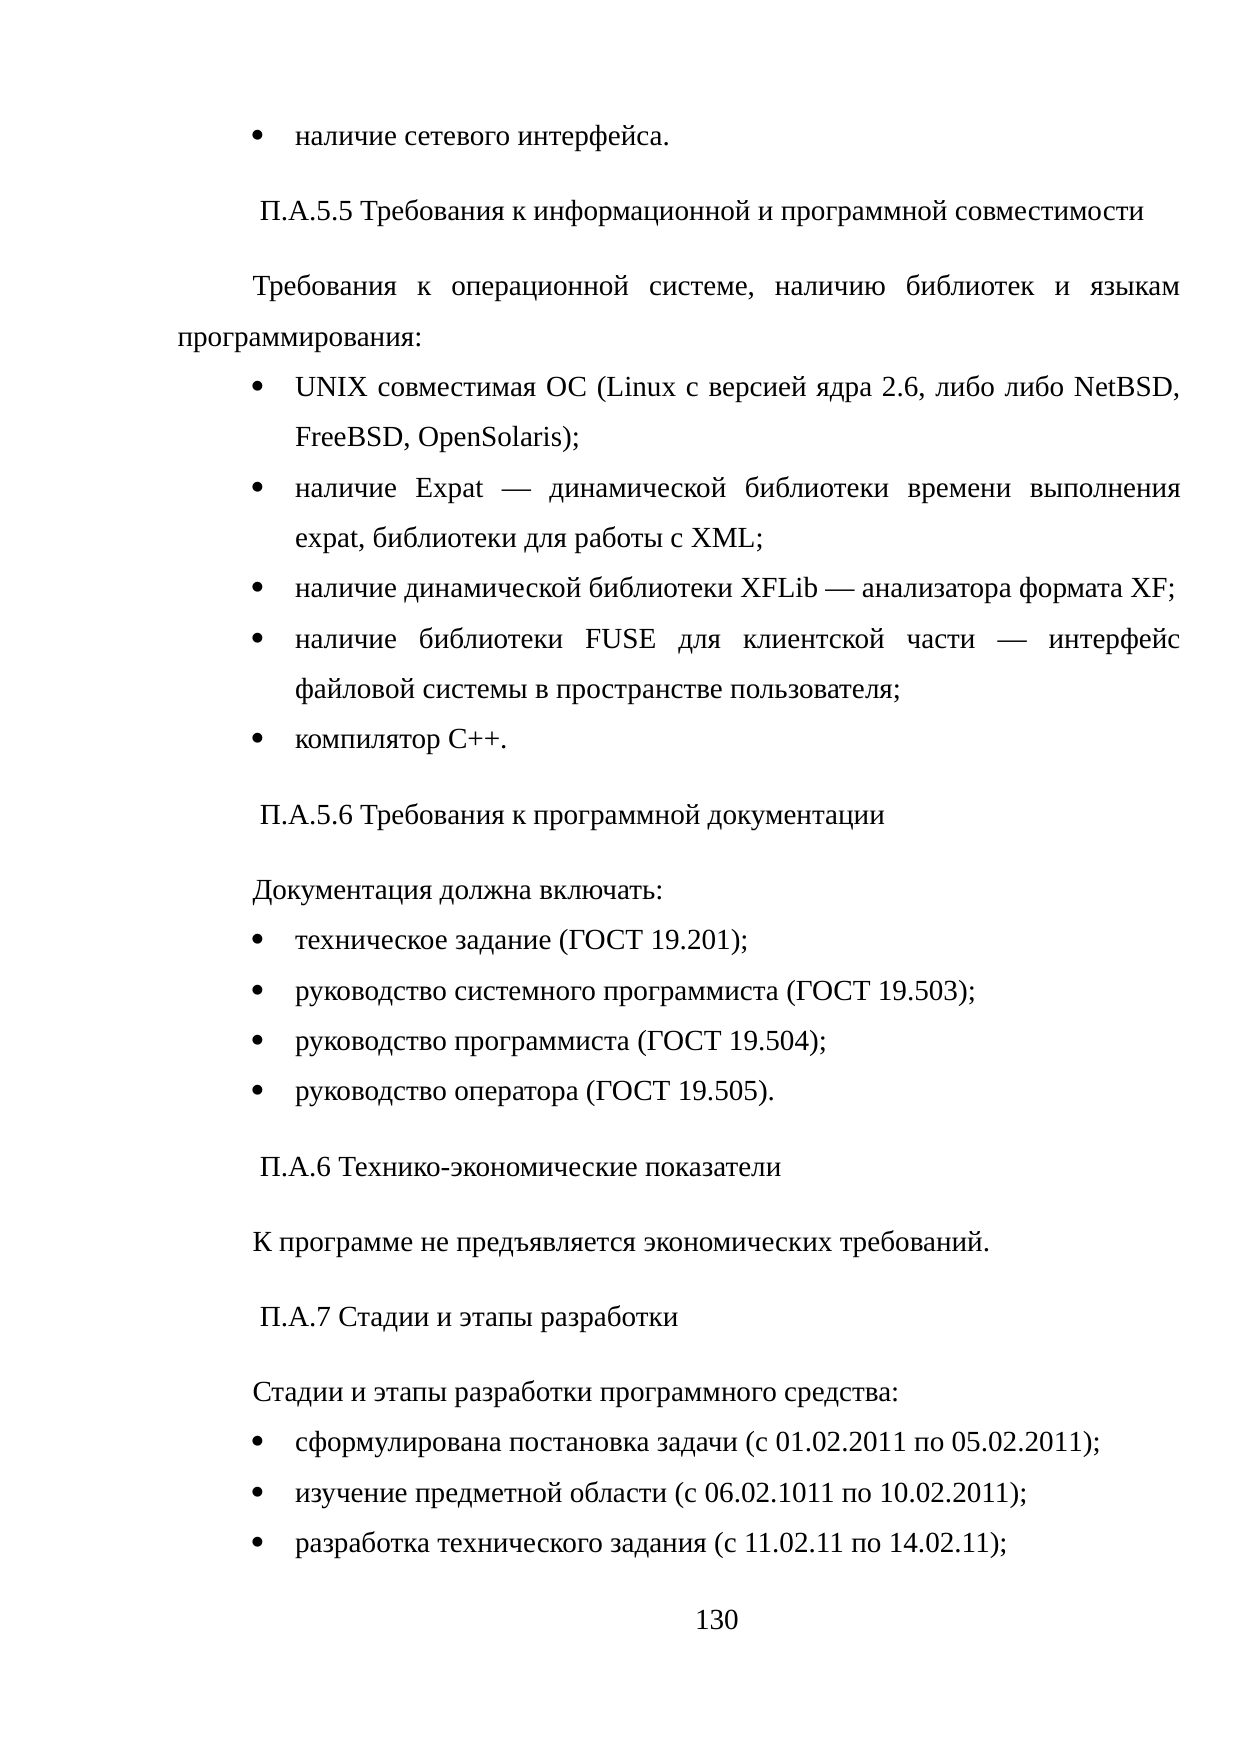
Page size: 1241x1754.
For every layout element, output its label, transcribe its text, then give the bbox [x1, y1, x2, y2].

list наличие Expat — динамической библиотеки времени выполнения expat, библиотеки для работы с XML; [252, 470, 1181, 554]
text Стадии и этапы разработки программного средства: [177, 1374, 1181, 1408]
list компилятор С++. [252, 722, 1181, 755]
list UNIX совместимая ОС (Linux с версией ядра 2.6, либо либо NetBSD, FreeBSD, OpenSolaris); [252, 369, 1181, 453]
list наличие библиотеки FUSE для клиентской части — интерфейс файловой системы в пространстве пользователя; [252, 621, 1181, 705]
list руководство программиста (ГОСТ 19.504); [252, 1023, 1181, 1057]
list руководство оператора (ГОСТ 19.505). [252, 1073, 1181, 1107]
text Требования к операционной системе, наличию библиотек и языкам программирования: [177, 268, 1181, 352]
text К программе не предъявляется экономических требований. [177, 1224, 1181, 1257]
list сформулирована постановка задачи (с 01.02.2011 по 05.02.2011); [252, 1424, 1181, 1458]
list Требования к программной документации [252, 797, 1181, 830]
list изучение предметной области (c 06.02.1011 по 10.02.2011); [252, 1475, 1181, 1508]
text Документация должна включать: [177, 872, 1181, 906]
list разработка технического задания (с 11.02.11 по 14.02.11); [252, 1525, 1181, 1559]
list наличие сетевого интерфейса. [252, 118, 1181, 152]
list техническое задание (ГОСТ 19.201); [252, 922, 1181, 956]
list руководство системного программиста (ГОСТ 19.503); [252, 973, 1181, 1006]
list наличие динамической библиотеки XFLib — анализатора формата XF; [252, 571, 1181, 604]
subtitle Технико-экономические показатели [252, 1149, 1181, 1182]
subtitle Стадии и этапы разработки [252, 1299, 1181, 1332]
list Требования к информационной и программной совместимости [252, 193, 1181, 227]
